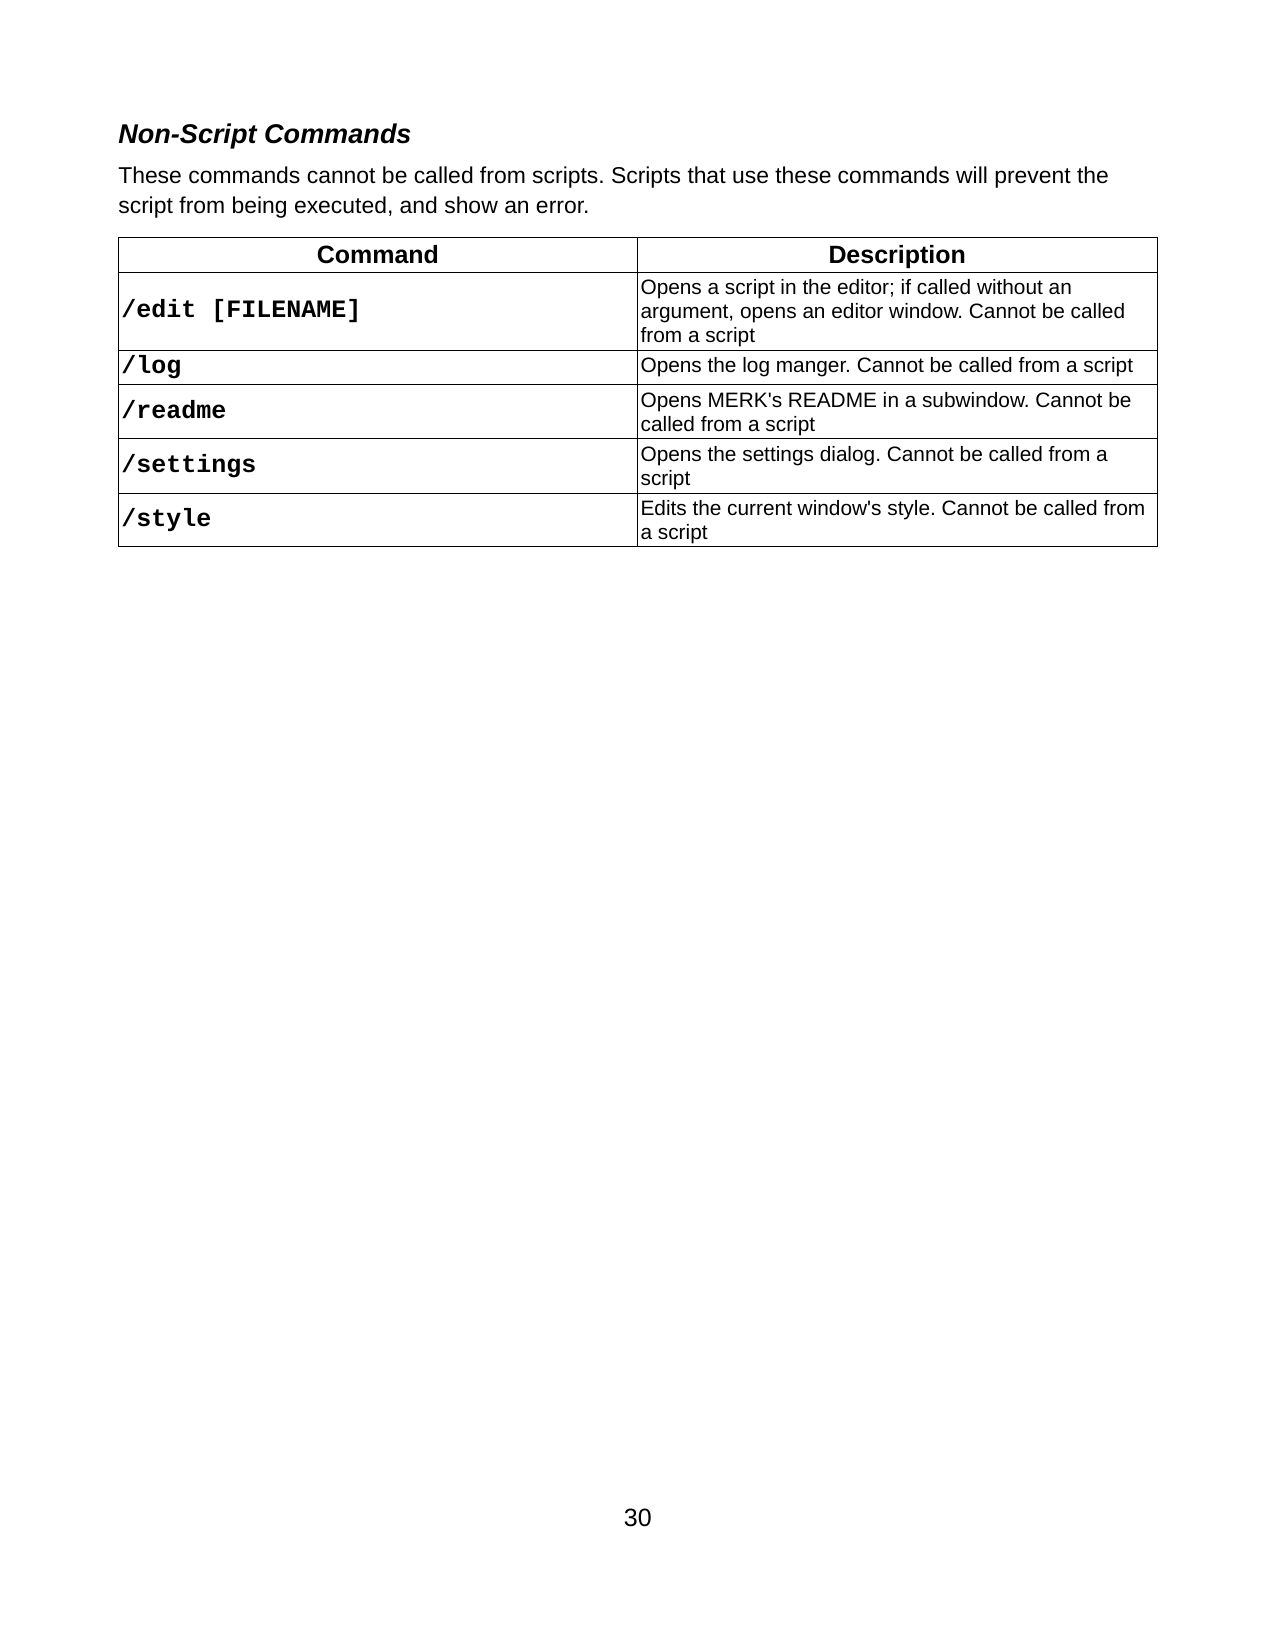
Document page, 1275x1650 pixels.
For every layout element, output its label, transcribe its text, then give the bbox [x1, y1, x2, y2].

table_cell /readme [119, 385, 637, 438]
table_cell Opens the settings dialog. Cannot be called from a script [638, 439, 1157, 492]
table_cell Opens a script in the editor; if called without an argument, opens an editor window. Cannot be called from a script [638, 273, 1157, 350]
table_cell /style [119, 494, 637, 546]
table_cell Opens MERK's README in a subwindow. Cannot be called from a script [638, 385, 1157, 438]
table_cell /log [119, 351, 637, 384]
table_cell /edit [FILENAME] [119, 273, 637, 350]
table_cell /settings [119, 439, 637, 492]
table_header Command [119, 238, 637, 272]
subtitle Non-Script Commands [118, 118, 1157, 149]
table_cell Opens the log manger. Cannot be called from a script [638, 351, 1157, 384]
text These commands cannot be called from scripts. Scripts that use these commands will prevent the script from being executed, and show an error. [118, 162, 1157, 218]
table_cell Edits the current window's style. Cannot be called from a script [638, 494, 1157, 546]
table_header Description [638, 238, 1157, 272]
